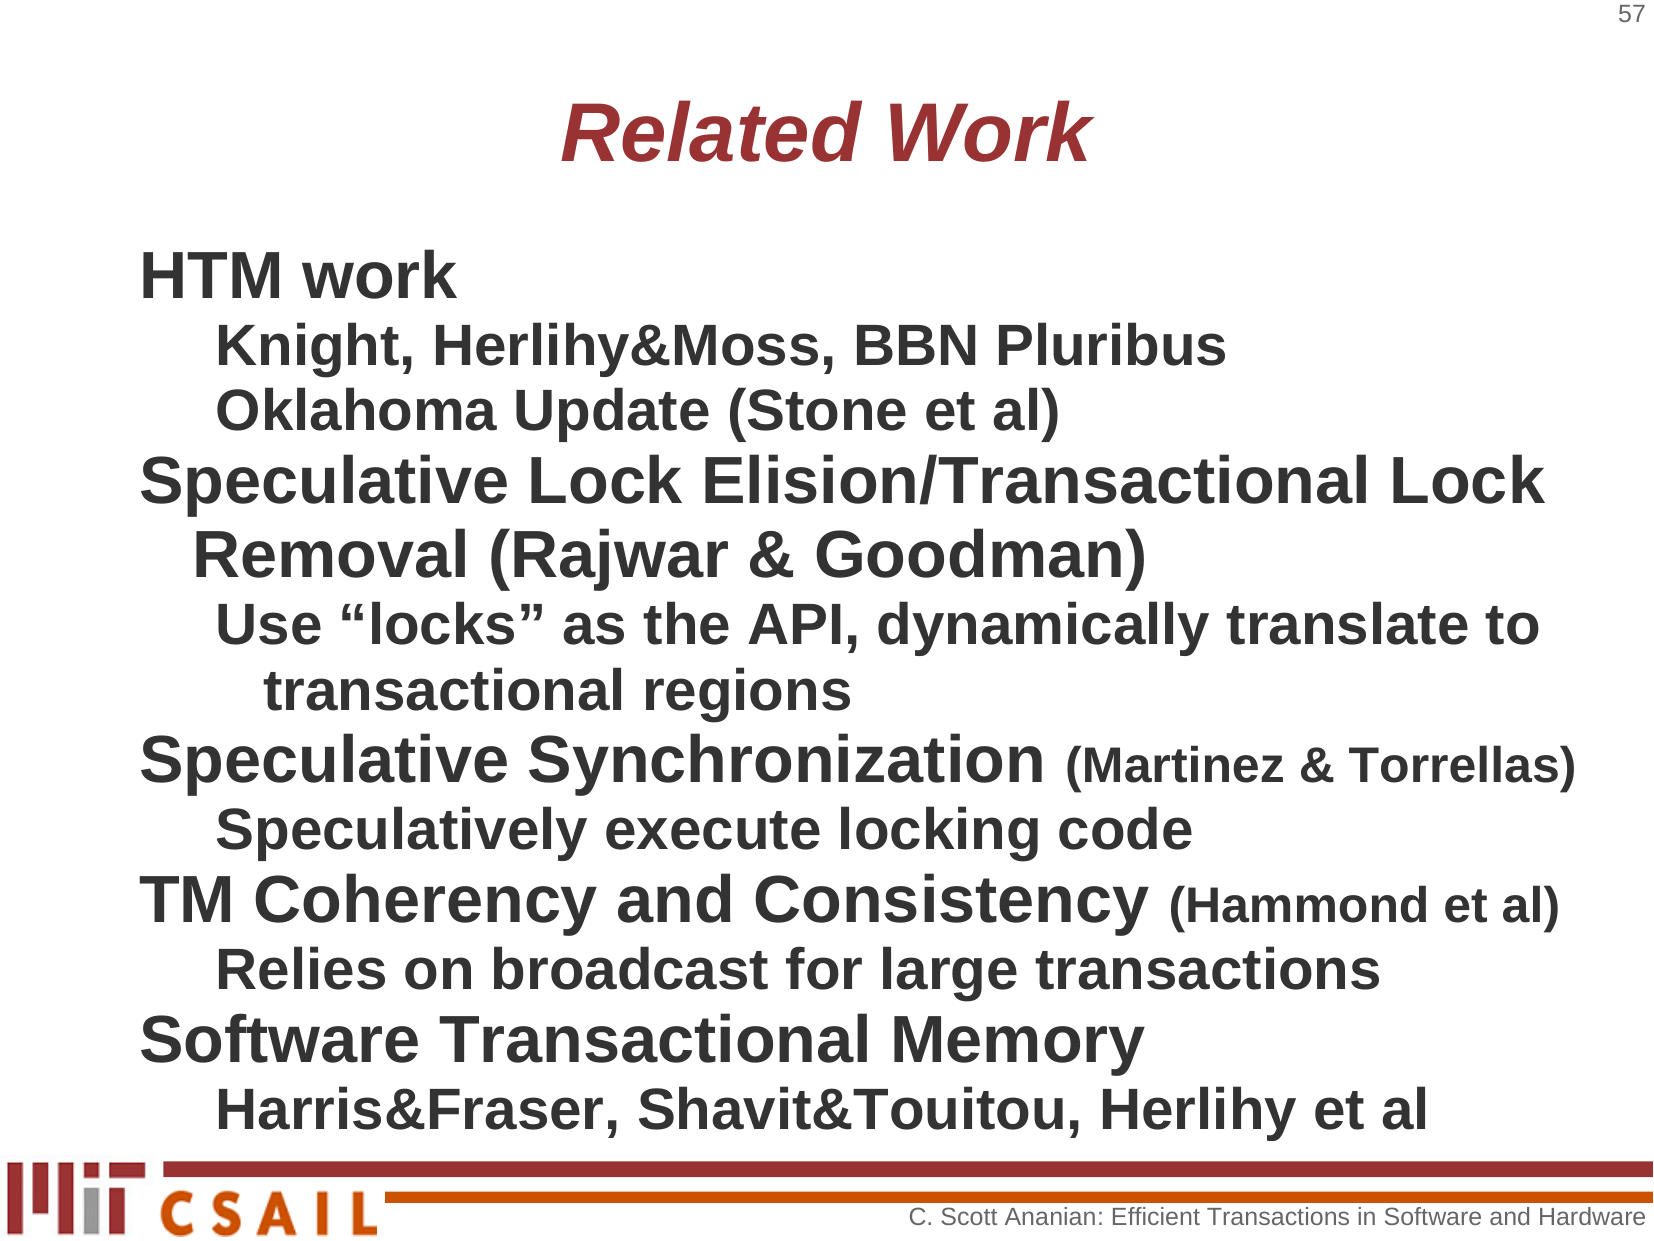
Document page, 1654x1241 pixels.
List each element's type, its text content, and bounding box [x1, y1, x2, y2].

list HTM work Knight, Herlihy&Moss, BBN Pluribus Oklahoma Update (Stone et al) Speculative Lock Elision/Transactional Lock Removal (Rajwar & Goodman) Use “locks” as the API, dynamically translate to transactional regions Speculative Synchronization (Martinez & Torrellas) Speculatively execute locking code TM Coherency and Consistency (Hammond et al) Relies on broadcast for large transactions Software Transactional Memory Harris&Fraser, Shavit&Touitou, Herlihy et al [121, 237, 1653, 1142]
title Related Work [52, 28, 1601, 237]
picture [0, 1155, 377, 1237]
